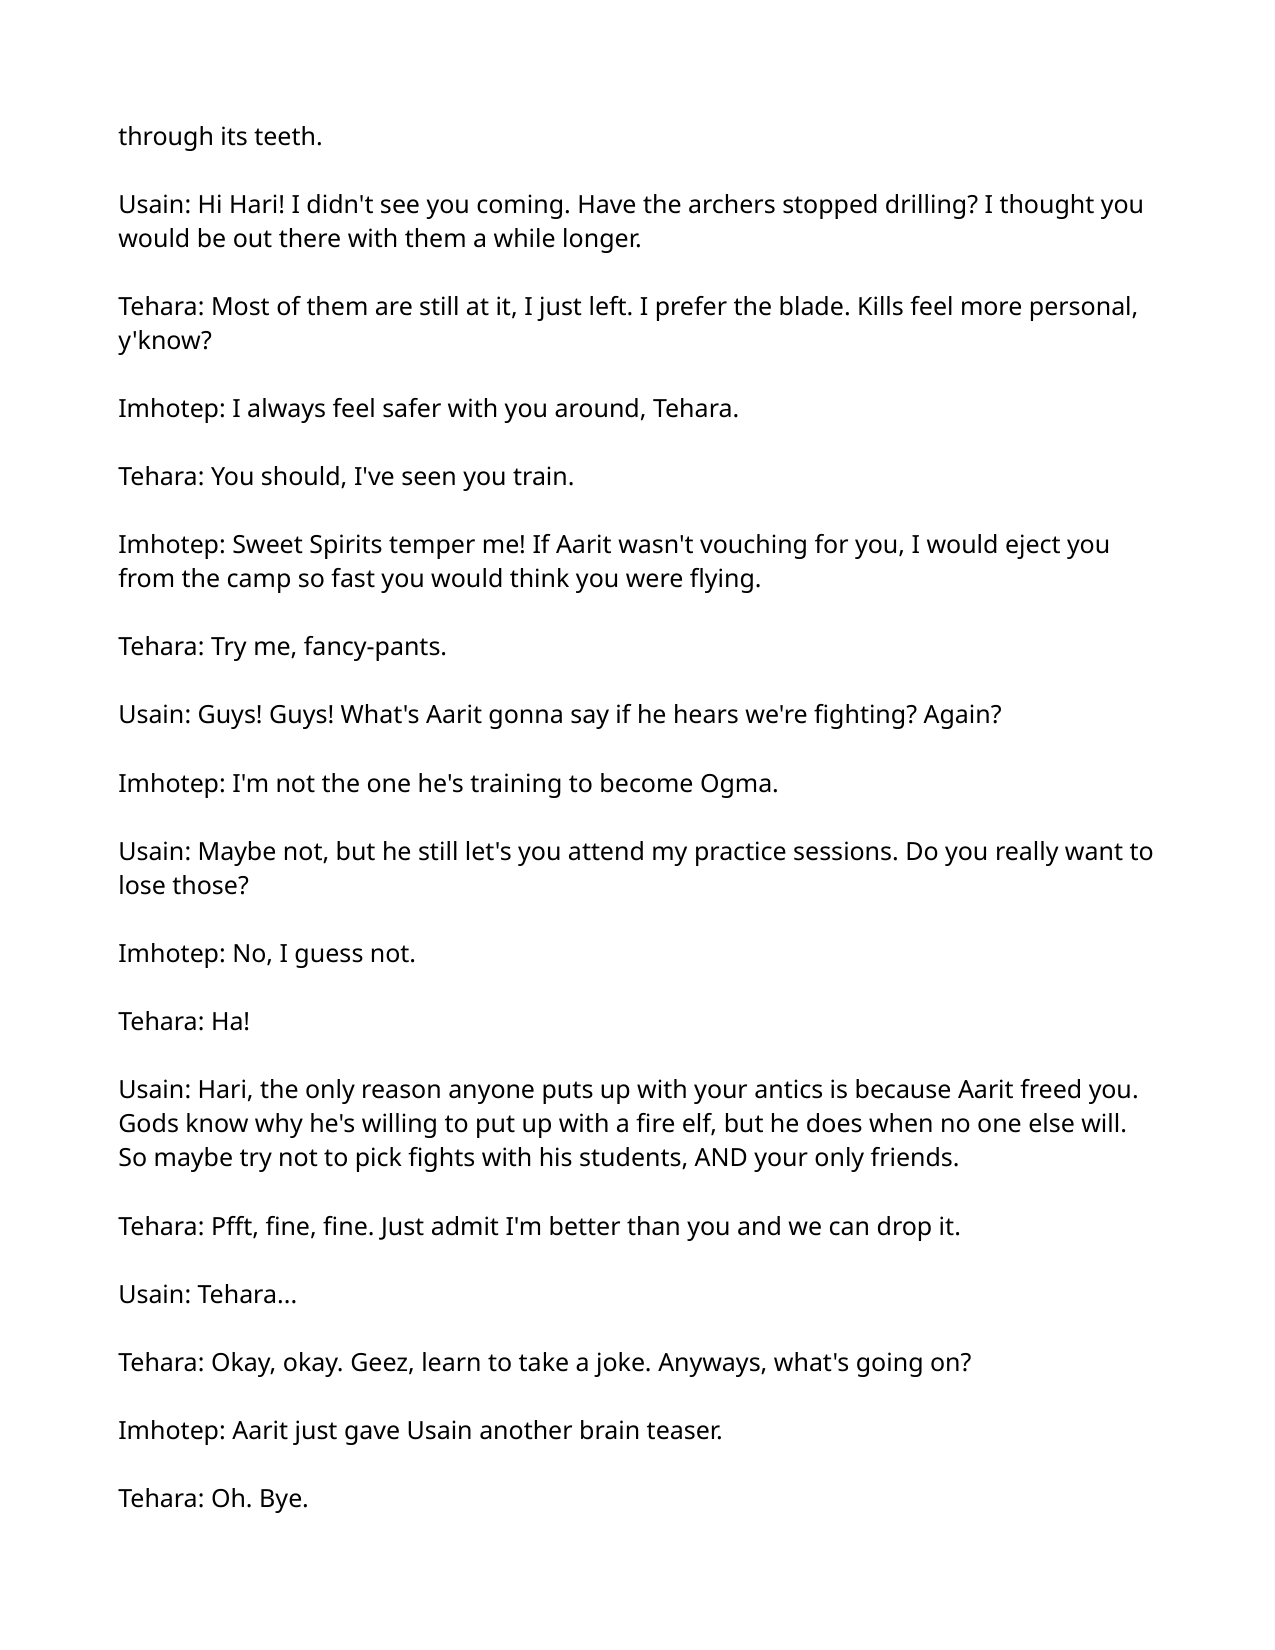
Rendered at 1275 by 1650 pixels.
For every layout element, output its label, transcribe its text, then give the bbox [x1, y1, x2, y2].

text Imhotep: No, I guess not. [118, 936, 1157, 970]
text Tehara: Pfft, fine, fine. Just admit I'm better than you and we can drop it. [118, 1208, 1157, 1242]
text Imhotep: I'm not the one he's training to become Ogma. [118, 765, 1157, 799]
text Tehara: Try me, fancy-pants. [118, 629, 1157, 663]
text Usain: Maybe not, but he still let's you attend my practice sessions. Do you really want to lose those? [118, 833, 1157, 902]
text Usain: Guys! Guys! What's Aarit gonna say if he hears we're fighting? Again? [118, 697, 1157, 731]
text Tehara: You should, I've seen you train. [118, 459, 1157, 493]
text Usain: Hari, the only reason anyone puts up with your antics is because Aarit freed you. Gods know why he's willing to put up with a fire elf, but he does when no one else will. So maybe try not to pick fights with his students, AND your only friends. [118, 1072, 1157, 1174]
text Usain: Hi Hari! I didn't see you coming. Have the archers stopped drilling? I thought you would be out there with them a while longer. [118, 186, 1157, 254]
text Imhotep: Aarit just gave Usain another brain teaser. [118, 1412, 1157, 1447]
text Tehara: Oh. Bye. [118, 1481, 1157, 1515]
text through its teeth. [118, 118, 1157, 152]
text Tehara: Most of them are still at it, I just left. I prefer the blade. Kills feel more personal, y'know? [118, 288, 1157, 357]
text Imhotep: Sweet Spirits temper me! If Aarit wasn't vouching for you, I would eject you from the camp so fast you would think you were flying. [118, 527, 1157, 595]
text Usain: Tehara... [118, 1276, 1157, 1310]
text Imhotep: I always feel safer with you around, Tehara. [118, 391, 1157, 425]
text Tehara: Okay, okay. Geez, learn to take a joke. Anyways, what's going on? [118, 1344, 1157, 1378]
text Tehara: Ha! [118, 1004, 1157, 1038]
